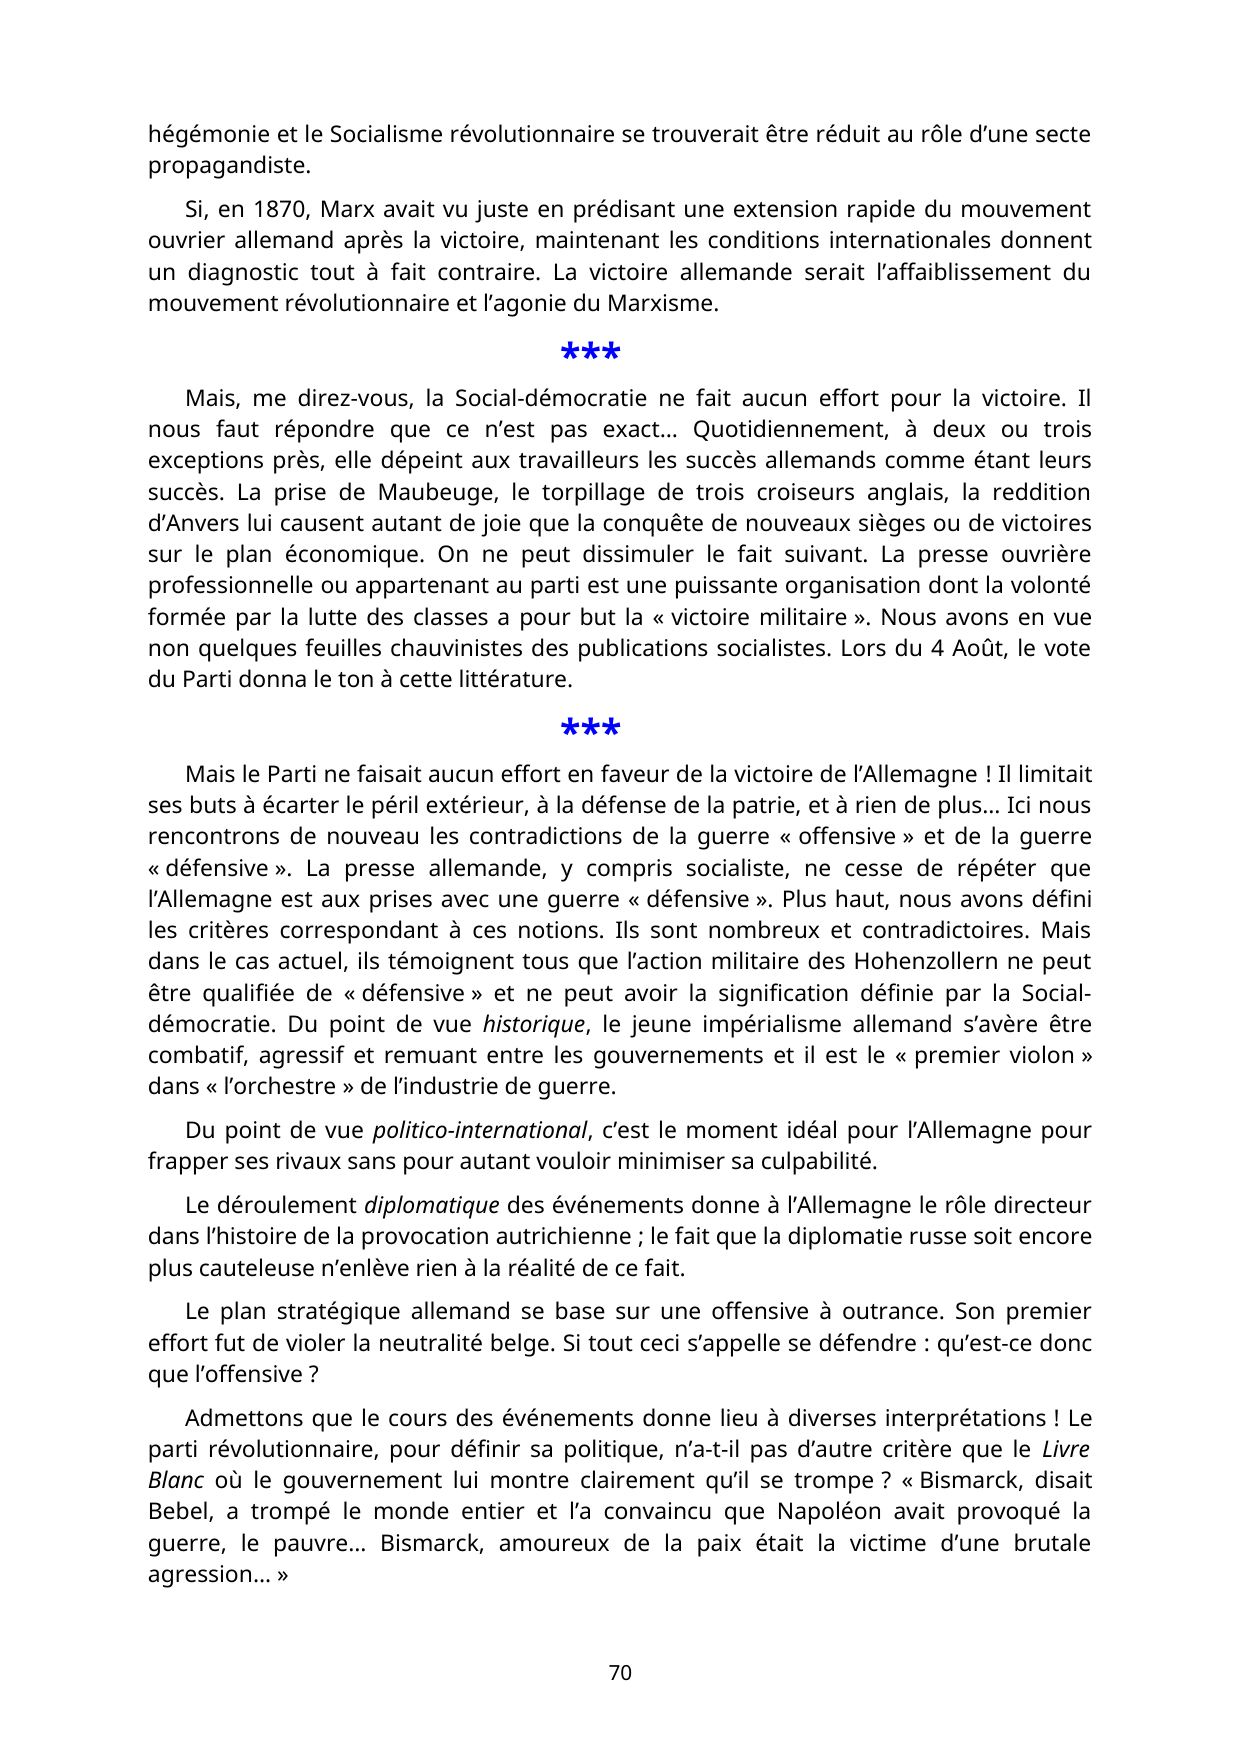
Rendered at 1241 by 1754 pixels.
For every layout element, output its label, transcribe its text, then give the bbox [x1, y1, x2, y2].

text Le plan stratégique allemand se base sur une offensive à outrance. Son premier effort fut de violer la neutralité belge. Si tout ceci s’appelle se défendre : qu’est-ce donc que l’offensive ? [148, 1295, 1093, 1389]
text Mais le Parti ne faisait aucun effort en faveur de la victoire de l’Allemagne ! Il limitait ses buts à écarter le péril extérieur, à la défense de la patrie, et à rien de plus… Ici nous rencontrons de nouveau les contradictions de la guerre « offensive » et de la guerre « défensive ». La presse allemande, y compris socialiste, ne cesse de répéter que l’Allemagne est aux prises avec une guerre « défensive ». Plus haut, nous avons défini les critères correspondant à ces notions. Ils sont nombreux et contradictoires. Mais dans le cas actuel, ils témoignent tous que l’action militaire des Hohenzollern ne peut être qualifiée de « défensive » et ne peut avoir la signification définie par la Social-démocratie. Du point de vue historique, le jeune impérialisme allemand s’avère être combatif, agressif et remuant entre les gouvernements et il est le « premier violon » dans « l’orchestre » de l’industrie de guerre. [148, 758, 1093, 1101]
text Si, en 1870, Marx avait vu juste en prédisant une extension rapide du mouvement ouvrier allemand après la victoire, maintenant les conditions internationales donnent un diagnostic tout à fait contraire. La victoire allemande serait l’affaiblissement du mouvement révolutionnaire et l’agonie du Marxisme. [148, 193, 1093, 318]
text *** [88, 331, 1093, 382]
text *** [88, 707, 1093, 758]
text hégémonie et le Socialisme révolutionnaire se trouverait être réduit au rôle d’une secte propagandiste. [148, 118, 1093, 181]
text Le déroulement diplomatique des événements donne à l’Allemagne le rôle directeur dans l’histoire de la provocation autrichienne ; le fait que la diplomatie russe soit encore plus cauteleuse n’enlève rien à la réalité de ce fait. [148, 1189, 1093, 1283]
text Admettons que le cours des événements donne lieu à diverses interprétations ! Le parti révolutionnaire, pour définir sa politique, n’a-t-il pas d’autre critère que le Livre Blanc où le gouvernement lui montre clairement qu’il se trompe ? « Bismarck, disait Bebel, a trompé le monde entier et l’a convaincu que Napoléon avait provoqué la guerre, le pauvre… Bismarck, amoureux de la paix était la victime d’une brutale agression… » [148, 1401, 1093, 1589]
text Du point de vue politico-international, c’est le moment idéal pour l’Allemagne pour frapper ses rivaux sans pour autant vouloir minimiser sa culpabilité. [148, 1114, 1093, 1176]
text Mais, me direz-vous, la Social-démocratie ne fait aucun effort pour la victoire. Il nous faut répondre que ce n’est pas exact… Quotidiennement, à deux ou trois exceptions près, elle dépeint aux travailleurs les succès allemands comme étant leurs succès. La prise de Maubeuge, le torpillage de trois croiseurs anglais, la reddition d’Anvers lui causent autant de joie que la conquête de nouveaux sièges ou de victoires sur le plan économique. On ne peut dissimuler le fait suivant. La presse ouvrière professionnelle ou appartenant au parti est une puissante organisation dont la volonté formée par la lutte des classes a pour but la « victoire militaire ». Nous avons en vue non quelques feuilles chauvinistes des publications socialistes. Lors du 4 Août, le vote du Parti donna le ton à cette littérature. [148, 382, 1093, 694]
